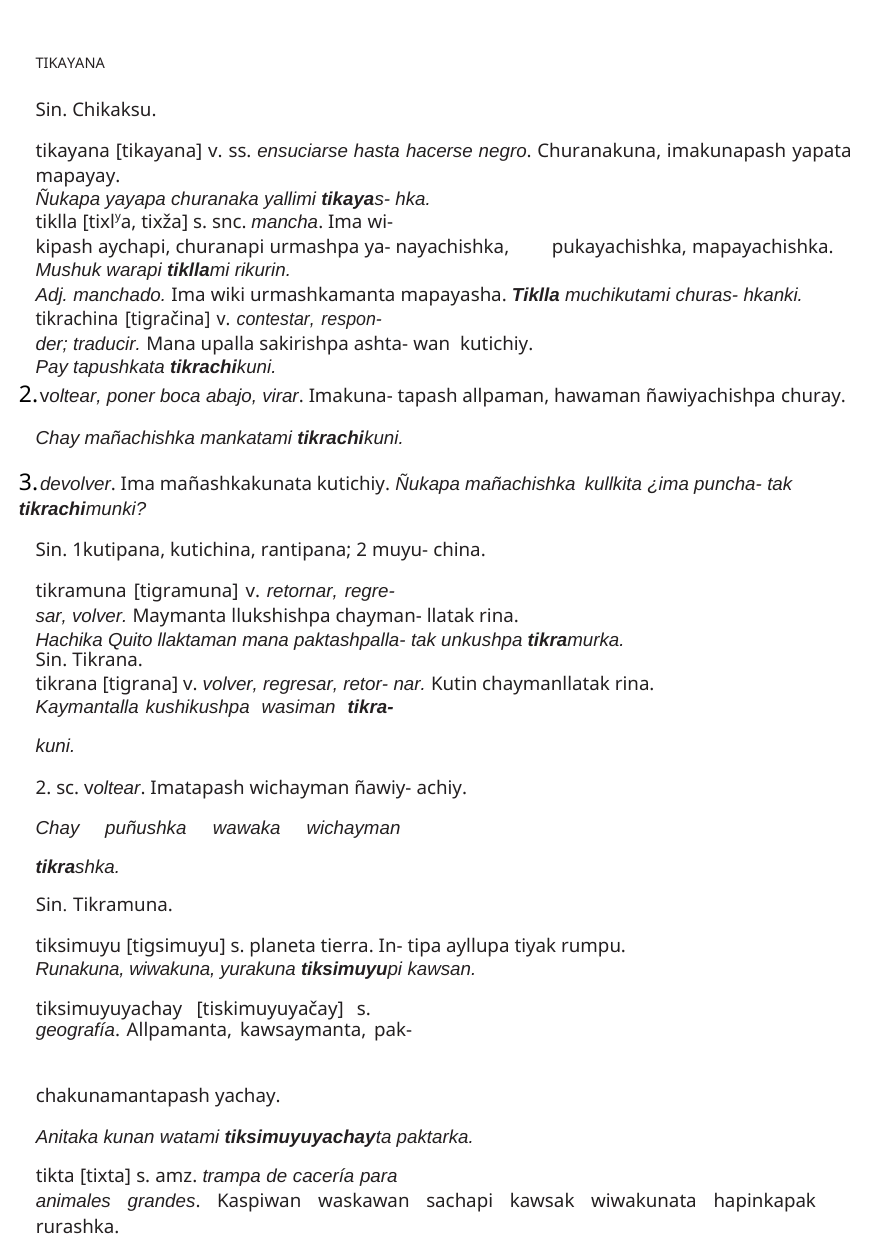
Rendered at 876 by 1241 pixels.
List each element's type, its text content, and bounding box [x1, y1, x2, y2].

text geografía. Allpamanta, kawsaymanta, pak- [36, 1019, 856, 1041]
text kuni. [35, 735, 856, 757]
text tikta [tixta] s. amz. trampa de cacería para [36, 1164, 856, 1187]
text Chay puñushka wawaka wichayman [35, 817, 856, 839]
text Adj. manchado. Ima wiki urmashkamanta mapayasha. Tiklla muchikutami churas- hkanki. [35, 281, 852, 306]
text tikramuna [tigramuna] v. retornar, regre- [35, 579, 856, 602]
text Sin. 1kutipana, kutichina, rantipana; 2 muyu- china. [35, 537, 852, 562]
text animales grandes. Kaspiwan waskawan sachapi kawsak wiwakunata hapinkapak rurashka. [36, 1187, 816, 1239]
text tikayana [tikayana] v. ss. ensuciarse hasta hacerse negro. Churanakuna, imakunapash yapata mapayay. [35, 137, 852, 188]
text chakunamantapash yachay. [36, 1083, 856, 1108]
text Kaymantalla kushikushpa wasiman tikra- [35, 696, 856, 717]
text tikrana [tigrana] v. volver, regresar, retor- nar. Kutin chaymanllatak rina. [35, 671, 852, 695]
text Sin. Tikrana. [35, 650, 856, 671]
list devolver. Ima mañashkakunata kutichiy. Ñukapa mañachishka kullkita ¿ima puncha- tak tikrachimunki? [19, 466, 852, 519]
text tikrachina [tigračina] v. contestar, respon- [35, 307, 856, 330]
text Hachika Quito llaktaman mana paktashpalla- tak unkushpa tikramurka. [35, 628, 852, 650]
text TIKAYANA [35, 53, 856, 73]
text tiksimuyu [tigsimuyu] s. planeta tierra. In- tipa ayllupa tiyak rumpu. [35, 933, 852, 957]
text kipash aychapi, churanapi urmashpa ya- nayachishka, pukayachishka, mapayachishka. [35, 233, 852, 259]
text tiksimuyuyachay [tiskimuyuyačay] s. [36, 996, 856, 1019]
text Chay mañachishka mankatami tikrachikuni. [35, 427, 856, 448]
text Sin. Chikaksu. [35, 100, 856, 121]
text Mushuk warapi tikllami rikurin. [35, 259, 856, 281]
text sar, volver. Maymanta llukshishpa chayman- llatak rina. [35, 602, 852, 628]
text Anitaka kunan watami tiksimuyuyachayta paktarka. [36, 1126, 856, 1147]
text tikrashka. [35, 856, 856, 878]
text tiklla [tixlya, tixža] s. snc. mancha. Ima wi- [35, 210, 856, 233]
text Runakuna, wiwakuna, yurakuna tiksimuyupi kawsan. [35, 958, 852, 979]
text Sin. Tikramuna. [36, 895, 856, 916]
list voltear, poner boca abajo, virar. Imakuna- tapash allpaman, hawaman ñawiyachishpa churay. [19, 378, 852, 409]
text der; traducir. Mana upalla sakirishpa ashta- wan kutichiy. [35, 330, 852, 356]
text Pay tapushkata tikrachikuni. [35, 356, 856, 377]
text Ñukapa yayapa churanaka yallimi tikayas- hka. [35, 188, 852, 210]
text 2. sc. voltear. Imatapash wichayman ñawiy- achiy. [35, 774, 852, 800]
